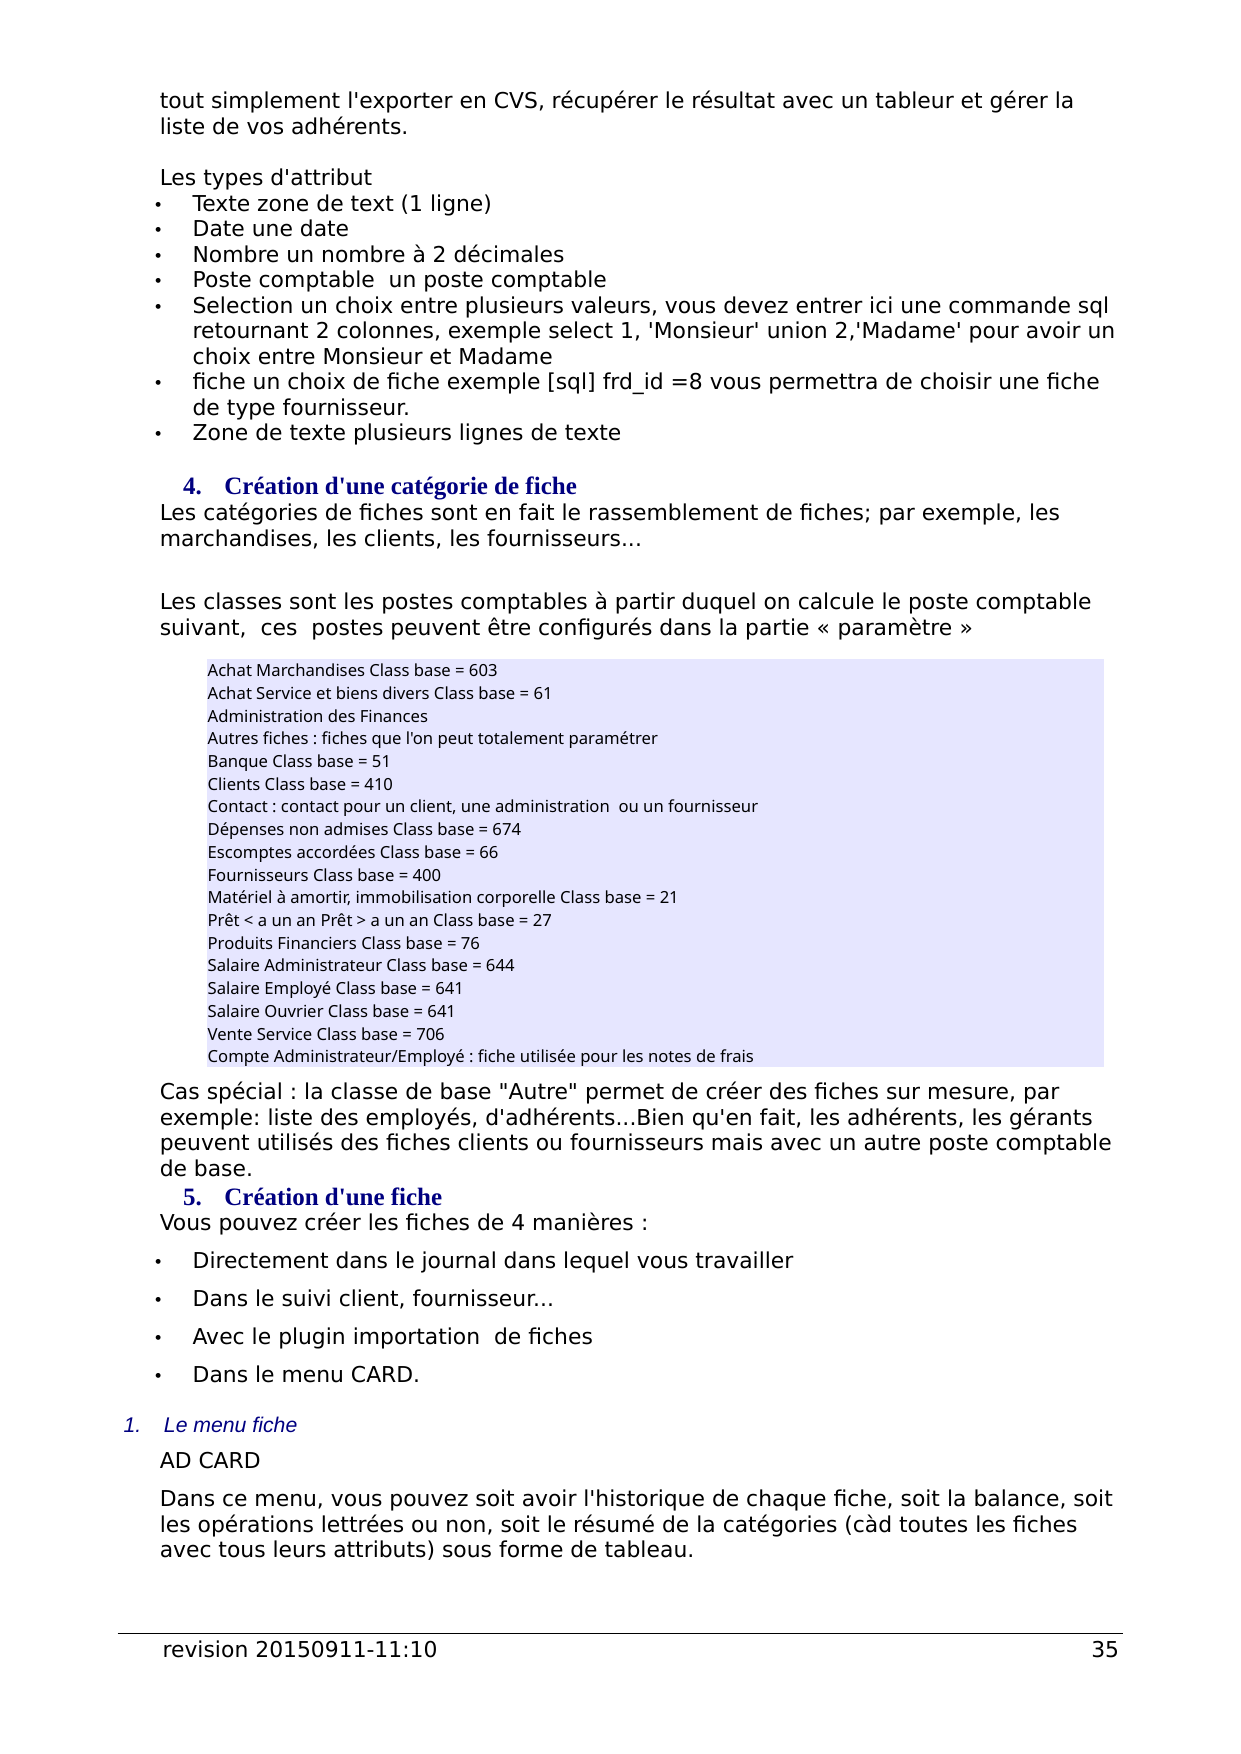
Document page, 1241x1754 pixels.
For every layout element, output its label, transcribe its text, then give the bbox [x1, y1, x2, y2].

text AD CARD [159, 1448, 1123, 1474]
subtitle Création d'une catégorie de fiche [177, 471, 1123, 500]
text Achat Marchandises Class base = 603 Achat Service et biens divers Class base = 61 Administration des Finances Autres fiches : fiches que l'on peut totalement paramétrer Banque Class base = 51 Clients Class base = 410 Contact : contact pour un client, une administration ou un fournisseur Dépenses non admises Class base = 674 Escomptes accordées Class base = 66 Fournisseurs Class base = 400 Matériel à amortir, immobilisation corporelle Class base = 21 Prêt < a un an Prêt > a un an Class base = 27 Produits Financiers Class base = 76 Salaire Administrateur Class base = 644 Salaire Employé Class base = 641 Salaire Ouvrier Class base = 641 Vente Service Class base = 706 Compte Administrateur/Employé : fiche utilisée pour les notes de frais [207, 659, 1104, 1067]
list Avec le plugin importation de fiches [155, 1324, 1123, 1350]
text Les classes sont les postes comptables à partir duquel on calcule le poste comptable suivant, ces postes peuvent être configurés dans la partie « paramètre » [159, 589, 1123, 640]
text Dans ce menu, vous pouvez soit avoir l'historique de chaque fiche, soit la balance, soit les opérations lettrées ou non, soit le résumé de la catégories (càd toutes les fiches avec tous leurs attributs) sous forme de tableau. [159, 1486, 1123, 1563]
list Date une date [155, 216, 1123, 242]
list Directement dans le journal dans lequel vous travailler [155, 1248, 1123, 1274]
text Les types d'attribut [159, 165, 1123, 191]
list Poste comptable un poste comptable [155, 267, 1123, 293]
subtitle Création d'une fiche [177, 1182, 1123, 1210]
list Nombre un nombre à 2 décimales [155, 242, 1123, 267]
list Texte zone de text (1 ligne) [155, 191, 1123, 216]
list Dans le menu CARD. [155, 1362, 1123, 1388]
list fiche un choix de fiche exemple [sql] frd_id =8 vous permettra de choisir une fiche de type fournisseur. [155, 369, 1123, 420]
subtitle Le menu fiche [117, 1412, 1123, 1437]
list Zone de texte plusieurs lignes de texte [155, 420, 1123, 446]
list Dans le suivi client, fournisseur... [155, 1286, 1123, 1312]
text Cas spécial : la classe de base "Autre" permet de créer des fiches sur mesure, par exemple: liste des employés, d'adhérents...Bien qu'en fait, les adhérents, les gérants peuvent utilisés des fiches clients ou fournisseurs mais avec un autre poste comptable de base. [159, 1079, 1123, 1182]
text tout simplement l'exporter en CVS, récupérer le résultat avec un tableur et gérer la liste de vos adhérents. [159, 88, 1123, 139]
list Selection un choix entre plusieurs valeurs, vous devez entrer ici une commande sql retournant 2 colonnes, exemple select 1, 'Monsieur' union 2,'Madame' pour avoir un choix entre Monsieur et Madame [155, 293, 1123, 369]
text Vous pouvez créer les fiches de 4 manières : [159, 1210, 1123, 1236]
text Les catégories de fiches sont en fait le rassemblement de fiches; par exemple, les marchandises, les clients, les fournisseurs... [159, 500, 1123, 551]
